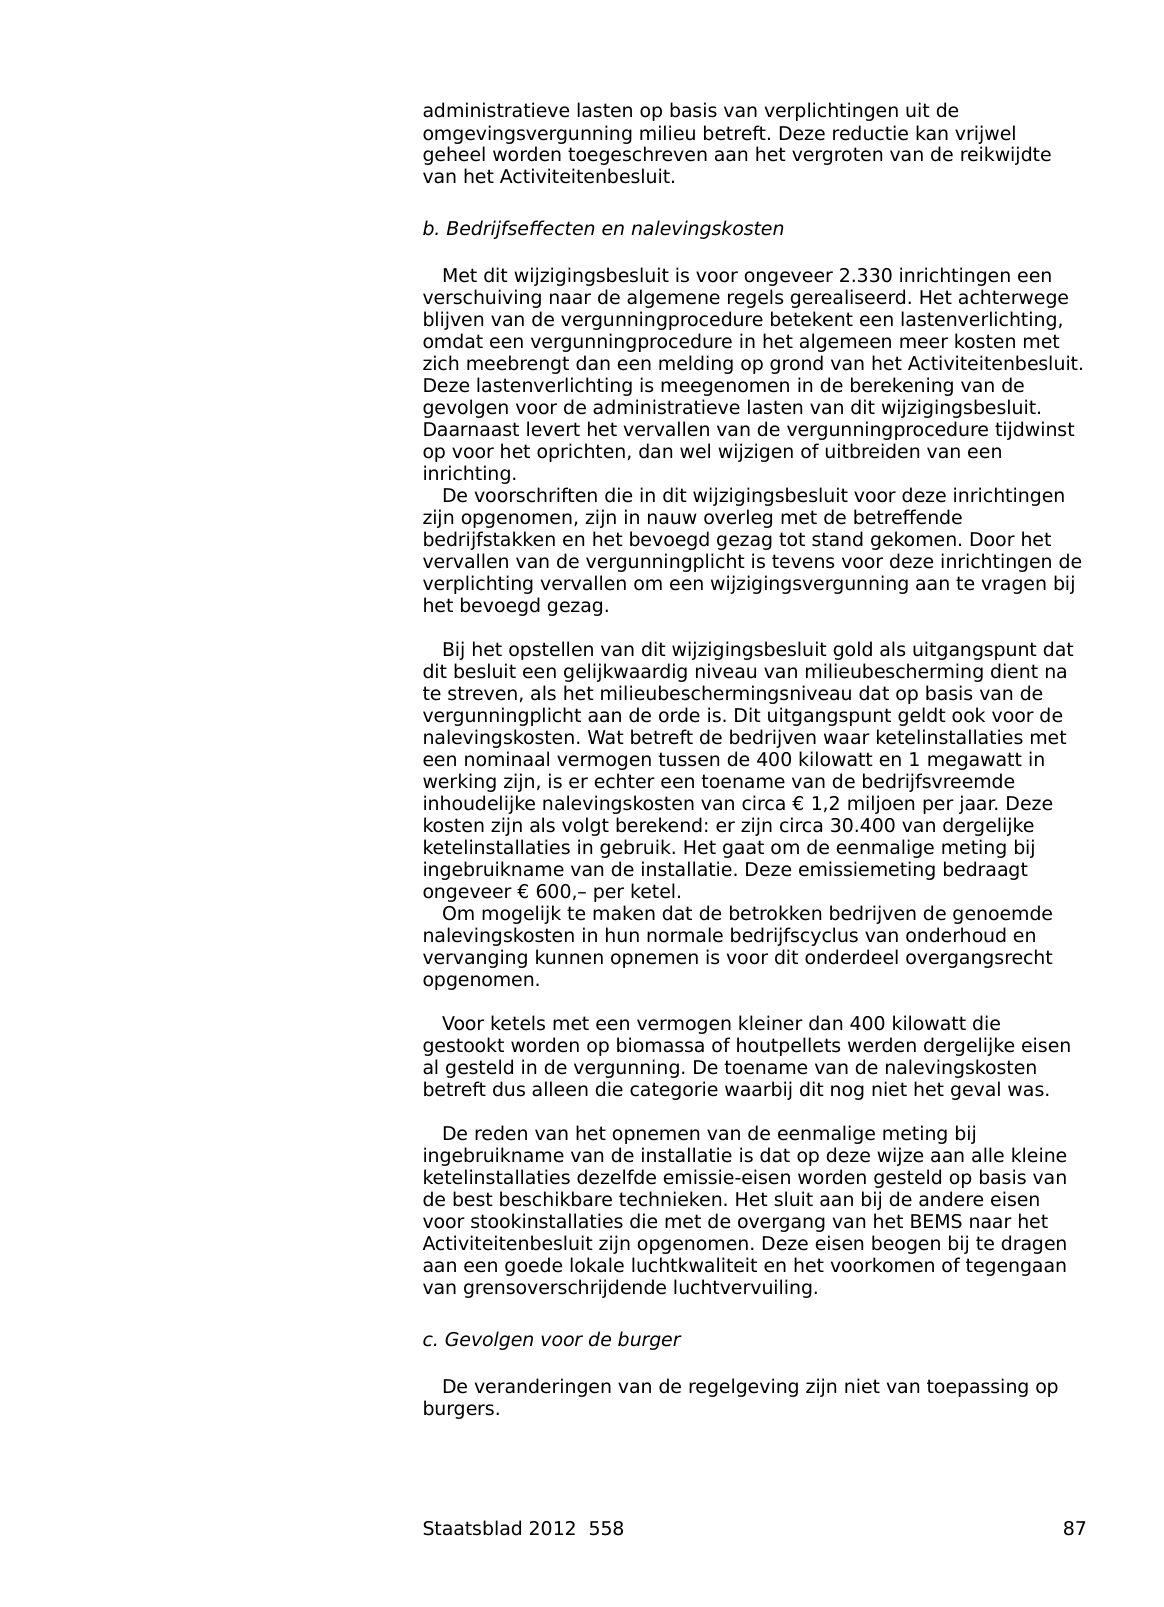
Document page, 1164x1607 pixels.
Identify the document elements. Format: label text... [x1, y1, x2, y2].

text De voorschriften die in dit wijzigingsbesluit voor deze inrichtingen zijn opgenomen, zijn in nauw overleg met de betreffende bedrijfstakken en het bevoegd gezag tot stand gekomen. Door het vervallen van de vergunningplicht is tevens voor deze inrichtingen de verplichting vervallen om een wijzigingsvergunning aan te vragen bij het bevoegd gezag. [422, 485, 1087, 617]
text Voor ketels met een vermogen kleiner dan 400 kilowatt die gestookt worden op biomassa of houtpellets werden dergelijke eisen al gesteld in de vergunning. De toename van de nalevingskosten betreft dus alleen die categorie waarbij dit nog niet het geval was. [422, 1013, 1087, 1101]
text Met dit wijzigingsbesluit is voor ongeveer 2.330 inrichtingen een verschuiving naar de algemene regels gerealiseerd. Het achterwege blijven van de vergunningprocedure betekent een lastenverlichting, omdat een vergunningprocedure in het algemeen meer kosten met zich meebrengt dan een melding op grond van het Activiteitenbesluit. Deze lastenverlichting is meegenomen in de berekening van de gevolgen voor de administratieve lasten van dit wijzigingsbesluit. Daarnaast levert het vervallen van de vergunningprocedure tijdwinst op voor het oprichten, dan wel wijzigen of uitbreiden van een inrichting. [422, 265, 1087, 485]
text De veranderingen van de regelgeving zijn niet van toepassing op burgers. [422, 1376, 1087, 1420]
text De reden van het opnemen van de eenmalige meting bij ingebruikname van de installatie is dat op deze wijze aan alle kleine ketelinstallaties dezelfde emissie-eisen worden gesteld op basis van de best beschikbare technieken. Het sluit aan bij de andere eisen voor stookinstallaties die met de overgang van het BEMS naar het Activiteitenbesluit zijn opgenomen. Deze eisen beogen bij te dragen aan een goede lokale luchtkwaliteit en het voorkomen of tegengaan van grensoverschrijdende luchtvervuiling. [422, 1123, 1087, 1299]
subtitle b. Bedrijfseffecten en nalevingskosten [422, 218, 1087, 240]
text Om mogelijk te maken dat de betrokken bedrijven de genoemde nalevingskosten in hun normale bedrijfscyclus van onderhoud en vervanging kunnen opnemen is voor dit onderdeel overgangsrecht opgenomen. [422, 903, 1087, 991]
text administratieve lasten op basis van verplichtingen uit de omgevingsvergunning milieu betreft. Deze reductie kan vrijwel geheel worden toegeschreven aan het vergroten van de reikwijdte van het Activiteitenbesluit. [422, 100, 1087, 188]
subtitle c. Gevolgen voor de burger [422, 1329, 1087, 1351]
text Bij het opstellen van dit wijzigingsbesluit gold als uitgangspunt dat dit besluit een gelijkwaardig niveau van milieubescherming dient na te streven, als het milieubeschermingsniveau dat op basis van de vergunningplicht aan de orde is. Dit uitgangspunt geldt ook voor de nalevingskosten. Wat betreft de bedrijven waar ketelinstallaties met een nominaal vermogen tussen de 400 kilowatt en 1 megawatt in werking zijn, is er echter een toename van de bedrijfsvreemde inhoudelijke nalevingskosten van circa € 1,2 miljoen per jaar. Deze kosten zijn als volgt berekend: er zijn circa 30.400 van dergelijke ketelinstallaties in gebruik. Het gaat om de eenmalige meting bij ingebruikname van de installatie. Deze emissiemeting bedraagt ongeveer € 600,– per ketel. [422, 639, 1087, 903]
